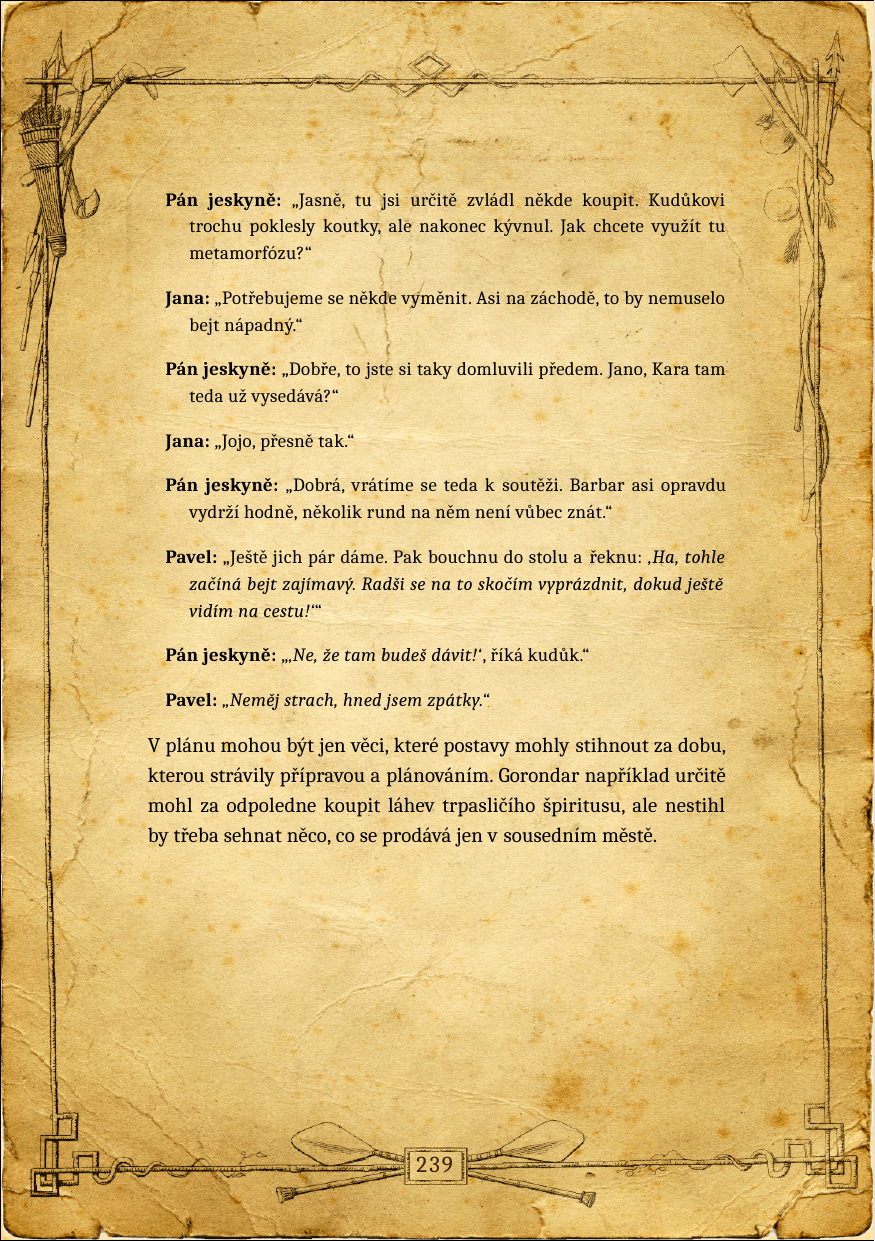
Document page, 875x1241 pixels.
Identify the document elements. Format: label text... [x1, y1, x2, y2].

text Pán jeskyně: „Jasně, tu jsi určitě zvládl někde koupit. Kudůkovi trochu poklesly koutky, ale nakonec kývnul. Jak chcete využít tu metamorfózu?“ [165, 189, 726, 264]
text V⁠ plánu mohou být jen věci, které postavy mohly stihnout za dobu, kterou strávily přípravou a⁠ plánováním. Gorondar například určitě mohl za odpoledne koupit láhev trpasličího špiritusu, ale nestihl by třeba sehnat něco, co se prodává jen v⁠ sousedním městě. [148, 734, 726, 847]
text Pán jeskyně: „Dobře, to jste si taky domluvili předem. Jano, Kara tam teda už vysedává?“ [165, 359, 726, 407]
text Pán jeskyně: „‚Ne, že tam budeš dávit!‘, říká kudůk.“ [165, 645, 726, 666]
text Jana: „Jojo, přesně tak.“ [165, 430, 726, 452]
text Pán jeskyně: „Dobrá, vrátíme se teda k⁠ soutěži. Barbar asi opravdu vydrží hodně, několik rund na něm není vůbec znát.“ [165, 475, 726, 523]
text Pavel: „Neměj strach, hned jsem zpátky.“ [165, 689, 726, 711]
text Pavel: „Ještě jich pár dáme. Pak bouchnu do stolu a⁠ řeknu: ‚Ha, tohle začíná bejt zajímavý. Radši se na to skočím vyprázdnit, dokud ještě vidím na cestu!‘“ [165, 546, 726, 622]
text Jana: „Potřebujeme se někde vyměnit. Asi na záchodě, to by nemuselo bejt nápadný.“ [165, 287, 726, 336]
picture [1, 1, 874, 1240]
